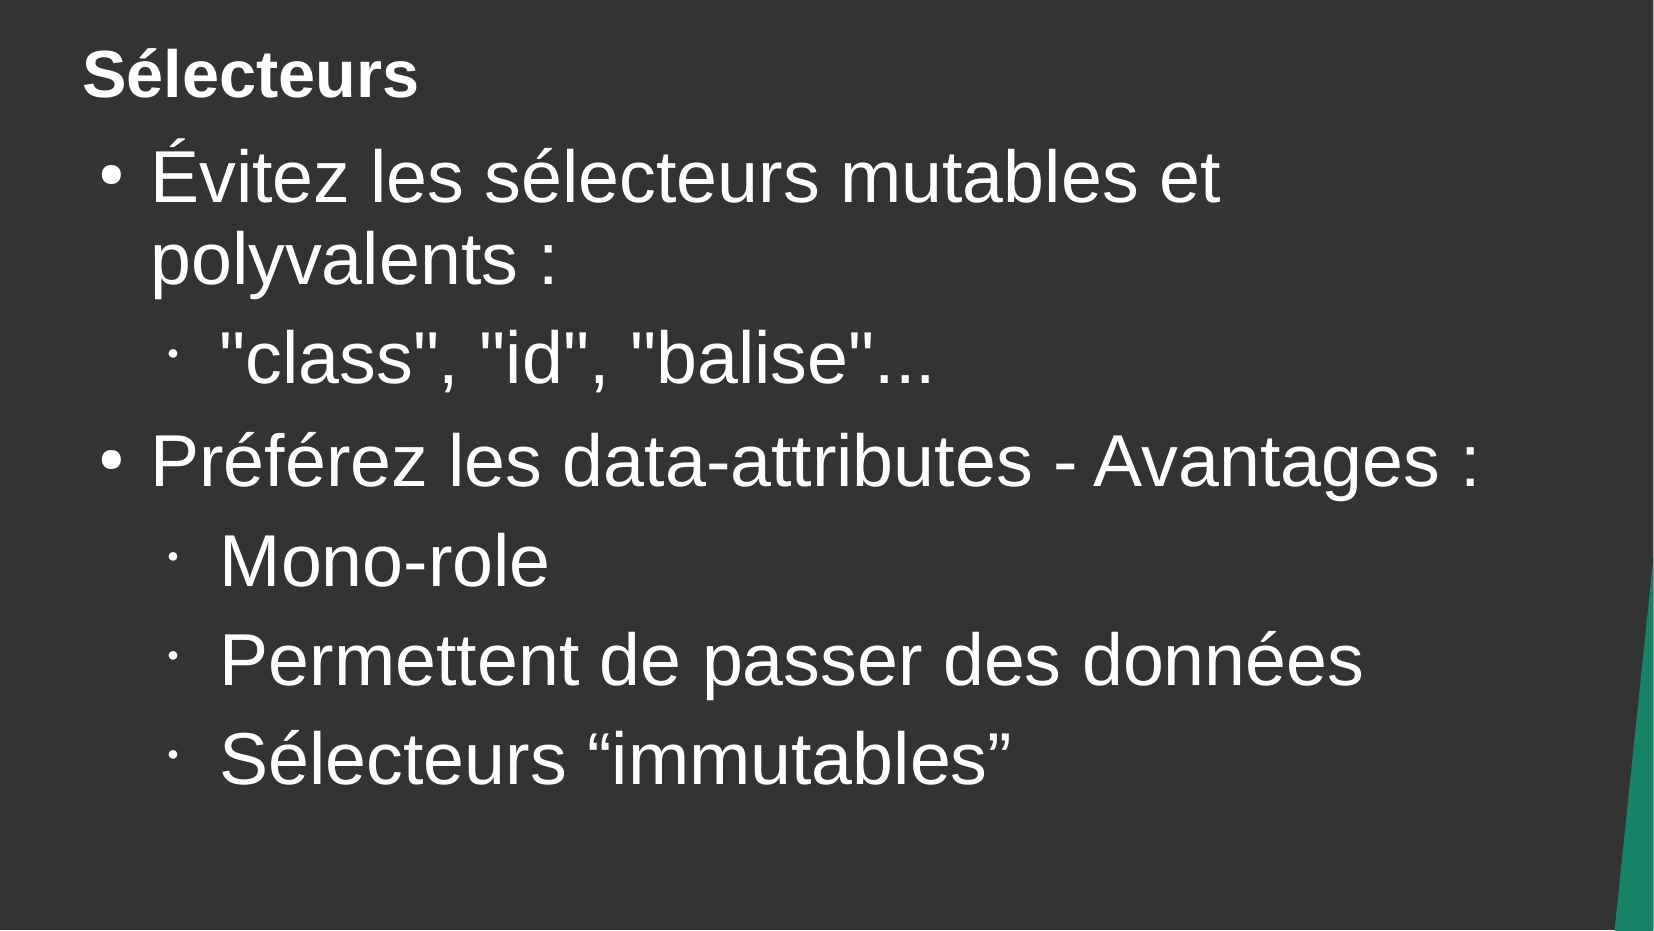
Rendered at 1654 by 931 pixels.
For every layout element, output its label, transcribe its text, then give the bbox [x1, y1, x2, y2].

list Évitez les sélecteurs mutables et polyvalents : "class", "id", "balise"... Préférez les data-attributes - Avantages : Mono-role Permettent de passer des données Sélecteurs “immutables” [80, 135, 1583, 804]
text_box [1614, 551, 1654, 931]
title Sélecteurs [82, 37, 799, 114]
